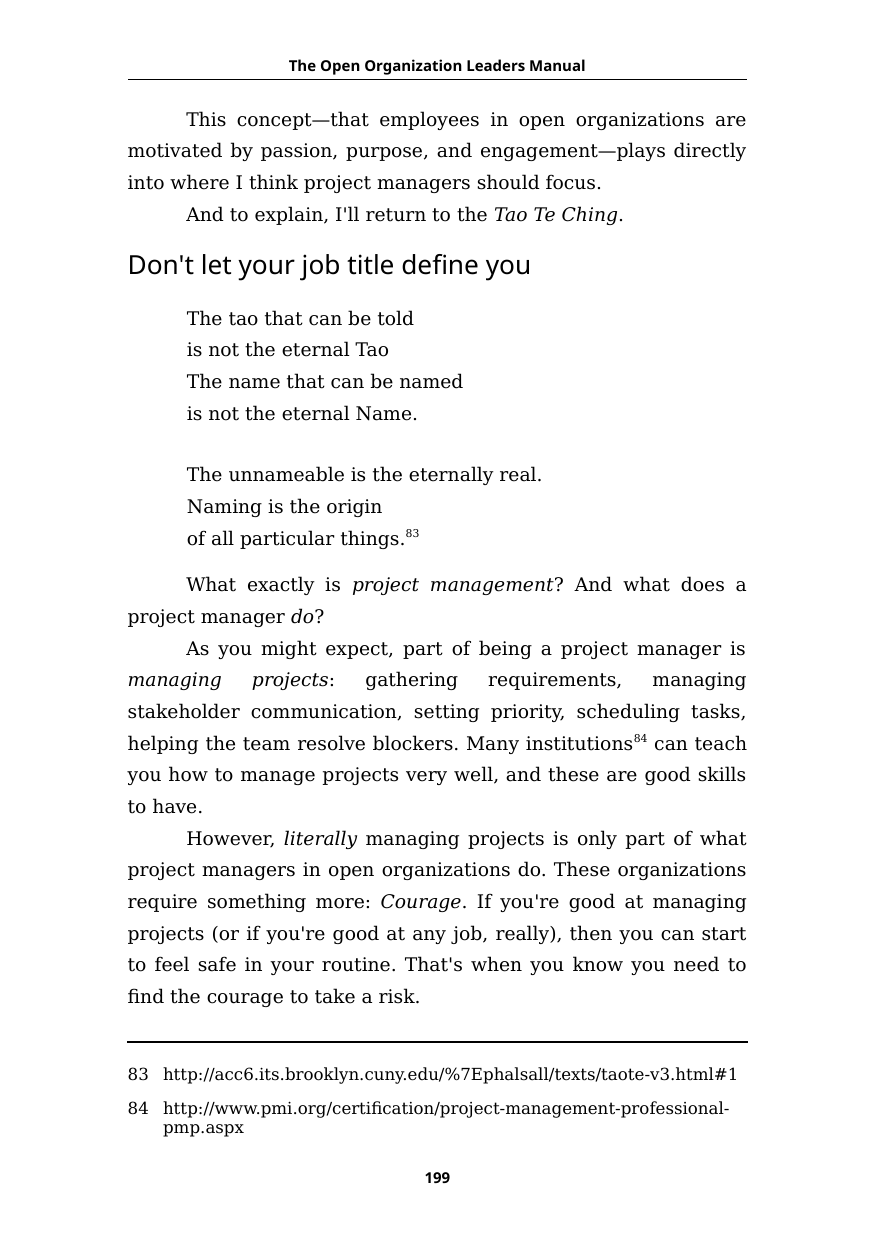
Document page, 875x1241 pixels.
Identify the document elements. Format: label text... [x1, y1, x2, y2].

text The tao that can be told is not the eternal Tao The name that can be named is not the eternal Name. [187, 308, 688, 424]
text What exactly is project management? And what does a project manager do? [127, 574, 747, 628]
subtitle Don't let your job title define you [127, 250, 747, 281]
text As you might expect, part of being a project manager is managing projects: gathering requirements, managing stakeholder communication, setting priority, scheduling tasks, helping the team resolve blockers. Many institutions can teach you how to manage projects very well, and these are good skills to have. [127, 638, 747, 818]
text This concept—that employees in open organizations are motivated by passion, purpose, and engagement—plays directly into where I think project managers should focus. [127, 109, 747, 194]
text http://www.pmi.org/certification/project-management-professional-pmp.aspx [127, 1099, 747, 1138]
text And to explain, I'll return to the Tao Te Ching. [127, 204, 747, 226]
text http://acc6.its.brooklyn.cuny.edu/%7Ephalsall/texts/taote-v3.html#1 [127, 1064, 747, 1084]
text The unnameable is the eternally real. Naming is the origin of all particular things. [187, 464, 688, 549]
text However, literally managing projects is only part of what project managers in open organizations do. These organizations require something more: Courage. If you're good at managing projects (or if you're good at any job, really), then you can start to feel safe in your routine. That's when you know you need to find the courage to take a risk. [127, 828, 747, 1008]
